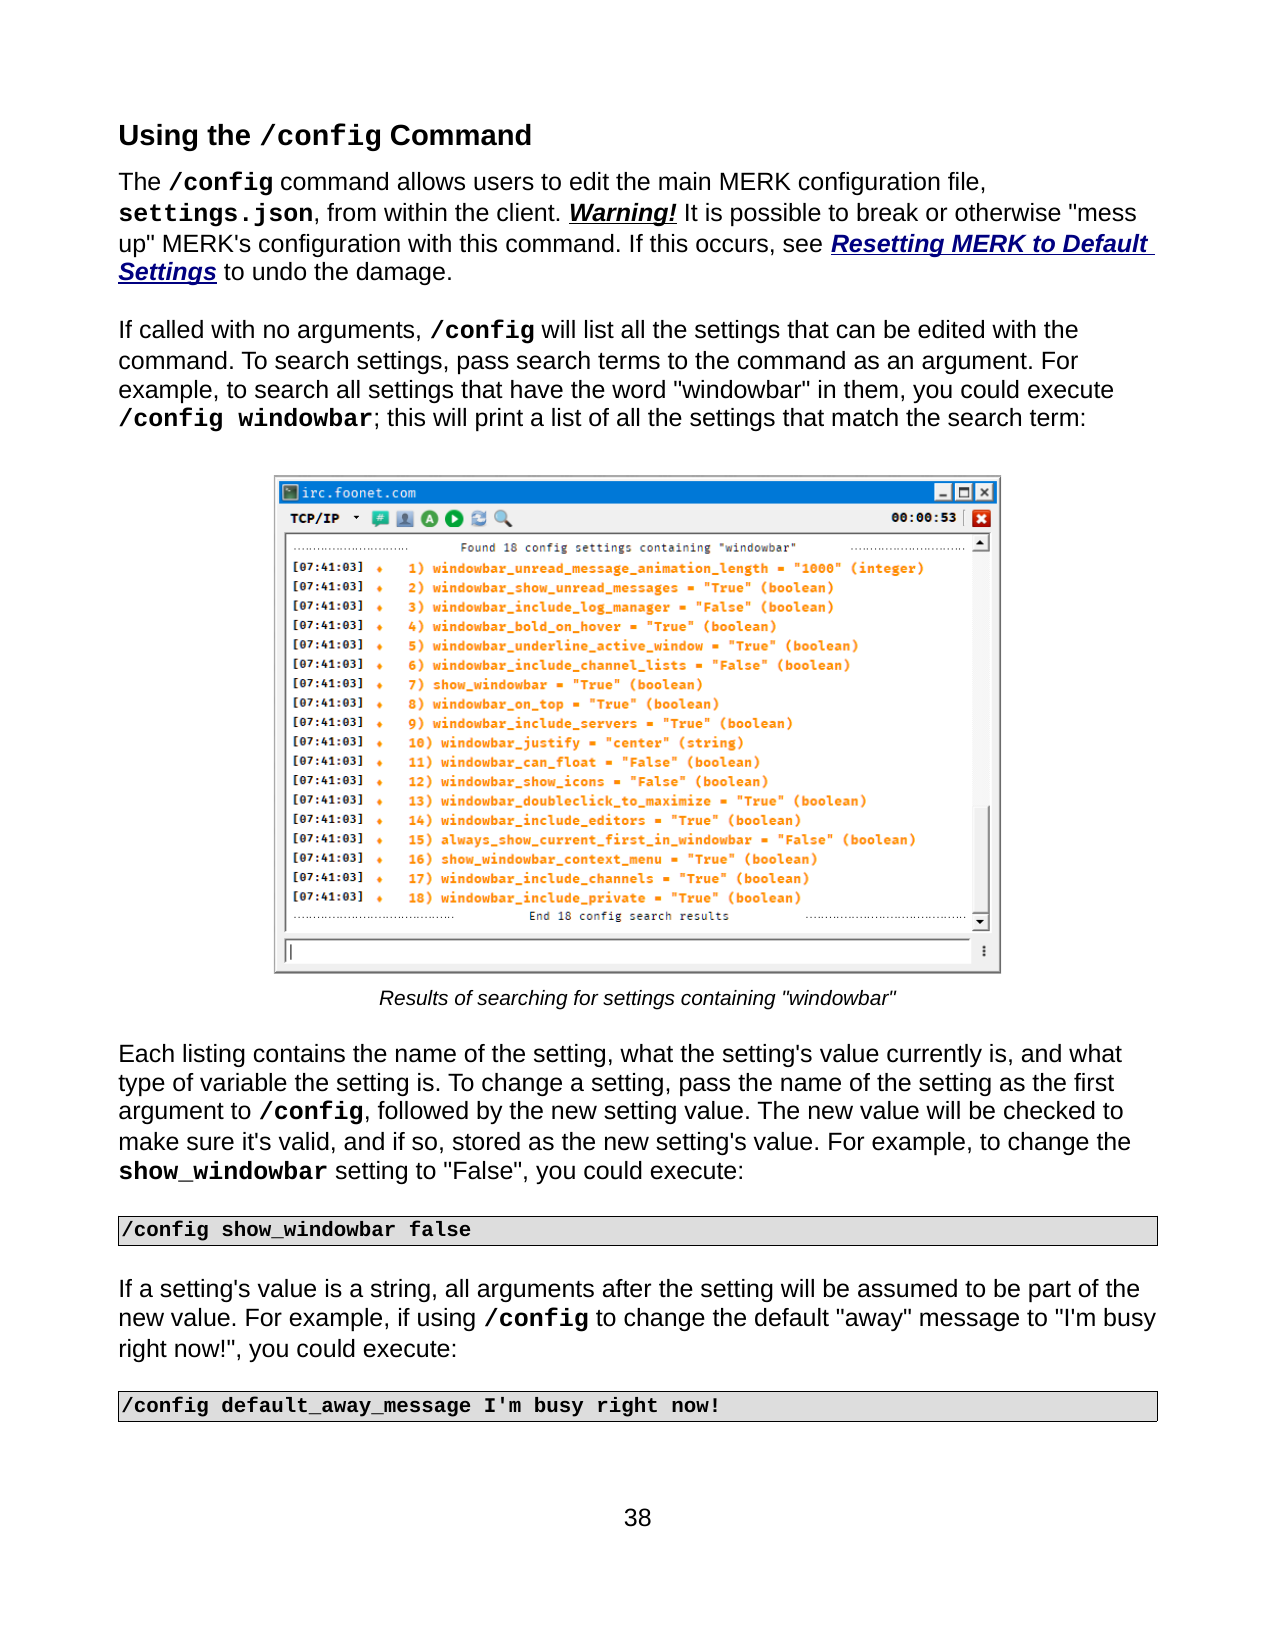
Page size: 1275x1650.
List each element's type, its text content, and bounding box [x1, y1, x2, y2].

text Each listing contains the name of the setting, what the setting's value currently is, and what type of variable the setting is. To change a setting, pass the name of the setting as the first argument to /config, followed by the new setting value. The new value will be checked to make sure it's valid, and if so, stored as the new setting's value. For example, to change the show_windowbar setting to "False", you could execute: [118, 1039, 1157, 1187]
picture [273, 475, 1002, 974]
text If called with no arguments, /config will list all the settings that can be edited with the command. To search settings, pass search terms to the command as an argument. For example, to search all settings that have the word "windowbar" in them, you could execute /config windowbar; this will print a list of all the settings that match the search term: [118, 315, 1157, 434]
subtitle Using the /config Command [118, 118, 1157, 154]
text Results of searching for settings containing "windowbar" [333, 974, 942, 1010]
table_header /config show_windowbar false [119, 1217, 1157, 1245]
text If a setting's value is a string, all arguments after the setting will be assumed to be part of the new value. For example, if using /config to change the default "away" message to "I'm busy right now!", you could execute: [118, 1274, 1157, 1363]
table_header /config default_away_message I'm busy right now! [119, 1392, 1157, 1421]
text The /config command allows users to edit the main MERK configuration file, settings.json, from within the client. Warning! It is possible to break or otherwise "mess up" MERK's configuration with this command. If this occurs, see Resetting MERK to Default Settings to undo the damage. [118, 167, 1157, 286]
